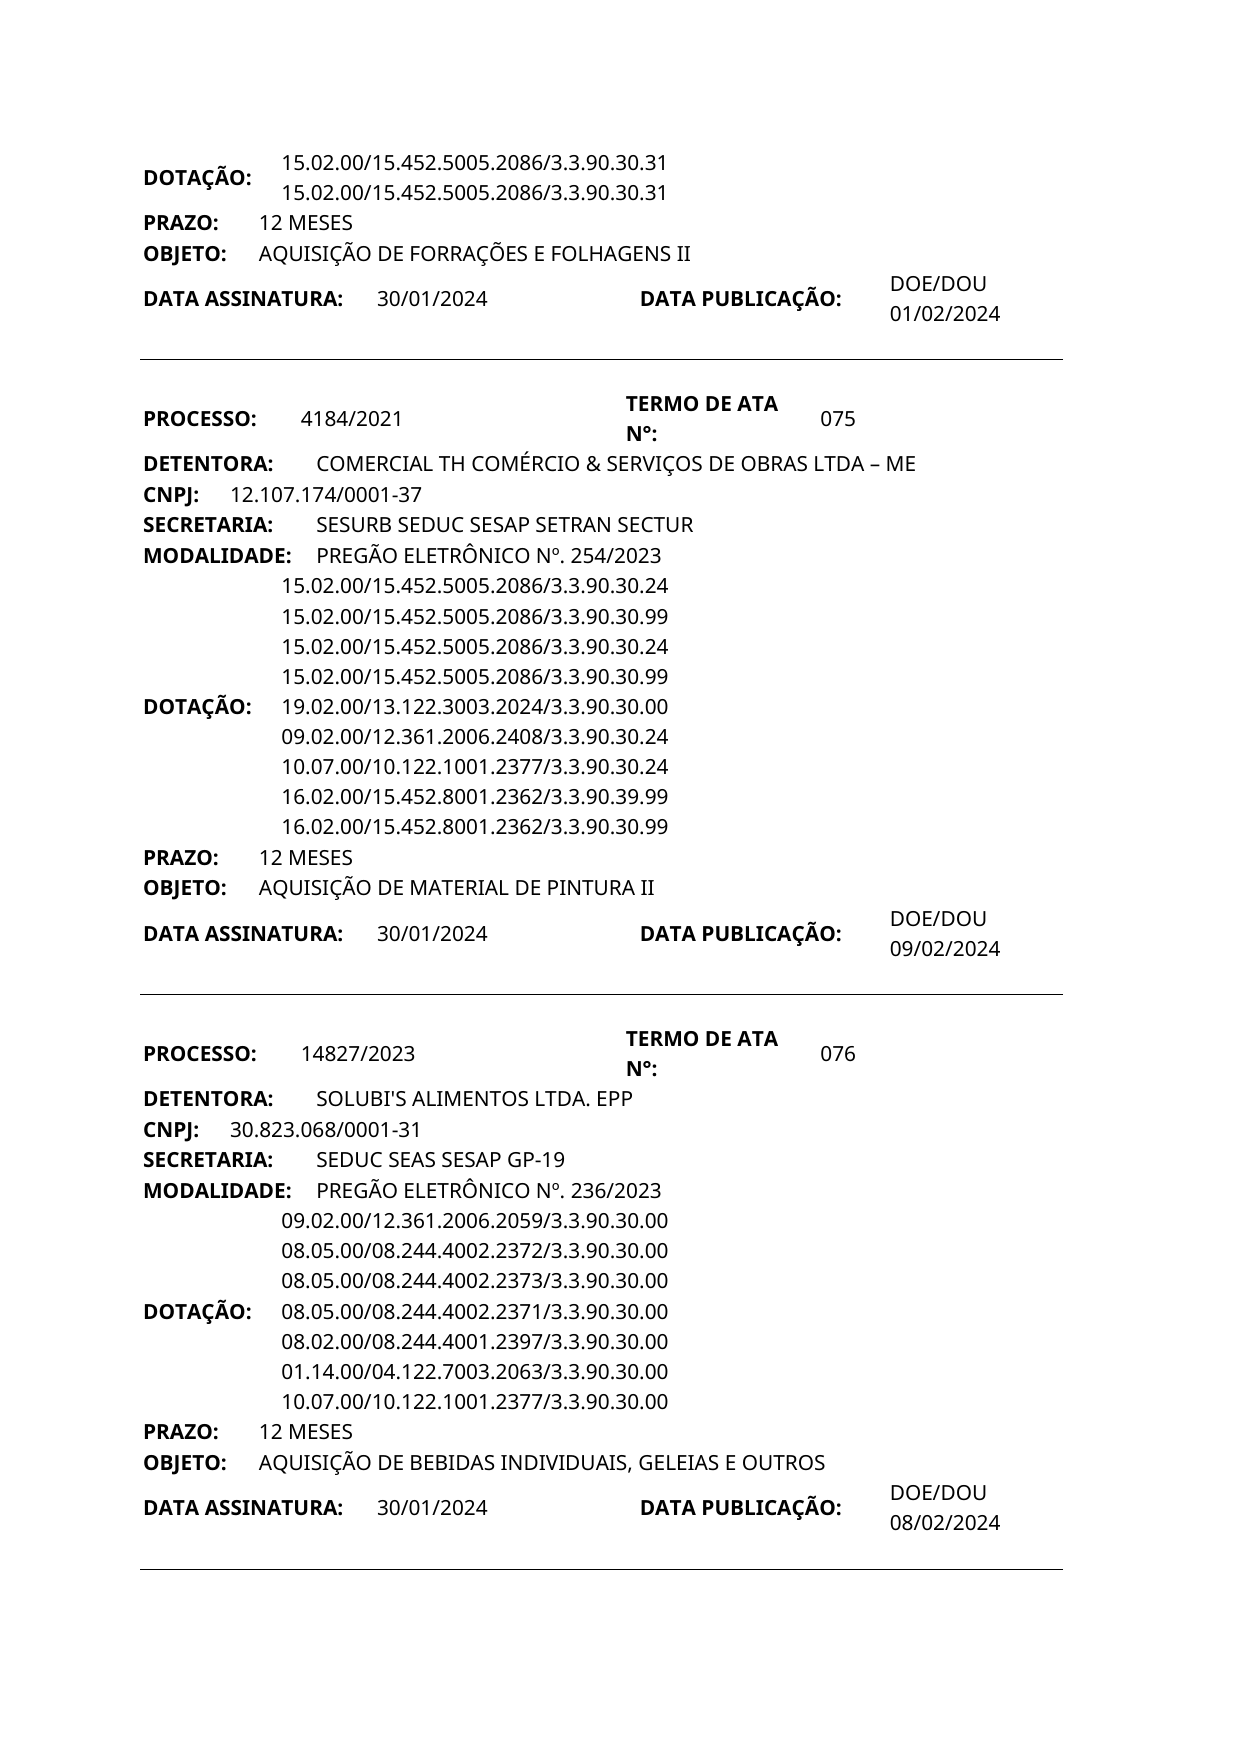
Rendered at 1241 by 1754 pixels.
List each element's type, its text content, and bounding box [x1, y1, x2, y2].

table_cell PRAZO: [136, 842, 251, 873]
table_cell SECRETARIA: [136, 510, 309, 541]
table_cell SECRETARIA: [136, 1145, 309, 1176]
table_cell 15.02.00/15.452.5005.2086/3.3.90.30.24 15.02.00/15.452.5005.2086/3.3.90.30.99 15.02.00/15.452.5005.2086/3.3.90.30.24 15.02.00/15.452.5005.2086/3.3.90.30.99 19.02.00/13.122.3003.2024/3.3.90.30.00 09.02.00/12.361.2006.2408/3.3.90.30.24 10.07.00/10.122.1001.2377/3.3.90.30.24 16.02.00/15.452.8001.2362/3.3.90.39.99 16.02.00/15.452.8001.2362/3.3.90.30.99 [274, 572, 1104, 842]
table_header PROCESSO: [136, 389, 293, 449]
table_cell MODALIDADE: [136, 541, 309, 572]
table_cell doe/dou 08/02/2024 [882, 1478, 1104, 1538]
table_header 076 [813, 1024, 1104, 1083]
table_header 14827/2023 [293, 1024, 618, 1083]
table_cell CNPJ: [136, 480, 222, 510]
table_cell DATA PUBLICAÇÃO: [632, 1478, 882, 1538]
table_cell DATA PUBLICAÇÃO: [632, 269, 882, 329]
table_cell OBJETO: [136, 1448, 251, 1478]
table_cell AQUISIÇÃO DE MATERIAL DE PINTURA II [251, 873, 1104, 904]
table_cell CNPJ: [136, 1114, 222, 1145]
table_cell 30/01/2024 [370, 269, 632, 329]
table_cell DOTAÇÃO: [136, 148, 274, 207]
table_cell OBJETO: [136, 238, 251, 269]
table_cell 15.02.00/15.452.5005.2086/3.3.90.30.31 15.02.00/15.452.5005.2086/3.3.90.30.31 [274, 148, 1104, 207]
table_cell 30.823.068/0001-31 [223, 1114, 1104, 1145]
table_cell pregão eletrônico nº. 236/2023 [309, 1176, 1104, 1206]
table_header 075 [813, 389, 1104, 449]
table_cell DATA PUBLICAÇÃO: [632, 904, 882, 964]
table_cell pregão eletrônico nº. 254/2023 [309, 541, 1104, 572]
table_cell DETENTORA: [136, 1084, 309, 1114]
table_cell DETENTORA: [136, 449, 309, 479]
table_cell DATA ASSINATURA: [136, 904, 369, 964]
table_cell 12 meses [251, 1417, 1104, 1448]
table_header TERMO DE ATA N°: [618, 1024, 813, 1083]
table_cell 12.107.174/0001-37 [223, 480, 1104, 510]
table_cell SOLUBI'S ALIMENTOS LTDA. EPP [309, 1084, 1104, 1114]
table_header PROCESSO: [136, 1024, 293, 1083]
table_cell 09.02.00/12.361.2006.2059/3.3.90.30.00 08.05.00/08.244.4002.2372/3.3.90.30.00 08.05.00/08.244.4002.2373/3.3.90.30.00 08.05.00/08.244.4002.2371/3.3.90.30.00 08.02.00/08.244.4001.2397/3.3.90.30.00 01.14.00/04.122.7003.2063/3.3.90.30.00 10.07.00/10.122.1001.2377/3.3.90.30.00 [274, 1206, 1104, 1417]
table_cell seduc seas sesap gp-19 [309, 1145, 1104, 1176]
table_cell DOTAÇÃO: [136, 1206, 274, 1417]
table_cell 30/01/2024 [370, 1478, 632, 1538]
table_cell COMERCIAL TH COMÉRCIO & SERVIÇOS DE OBRAS LTDA – ME [309, 449, 1104, 479]
table_cell DOTAÇÃO: [136, 572, 274, 842]
table_cell AQUISIÇÃO DE BEBIDAS INDIVIDUAIS, GELEIAS E OUTROS [251, 1448, 1104, 1478]
table_cell PRAZO: [136, 1417, 251, 1448]
table_cell 12 MESES [251, 208, 1104, 238]
table_cell sesurb seduc sesap setran sectur [309, 510, 1104, 541]
table_header 4184/2021 [293, 389, 618, 449]
table_cell doe/dou 09/02/2024 [882, 904, 1104, 964]
table_cell PRAZO: [136, 208, 251, 238]
table_cell AQUISIÇÃO DE FORRAÇÕES E FOLHAGENS II [251, 238, 1104, 269]
table_header TERMO DE ATA N°: [618, 389, 813, 449]
table_cell 12 meses [251, 842, 1104, 873]
table_cell DATA ASSINATURA: [136, 269, 369, 329]
table_cell OBJETO: [136, 873, 251, 904]
table_cell MODALIDADE: [136, 1176, 309, 1206]
table_cell DATA ASSINATURA: [136, 1478, 369, 1538]
table_cell doe/dou 01/02/2024 [882, 269, 1104, 329]
table_cell 30/01/2024 [370, 904, 632, 964]
